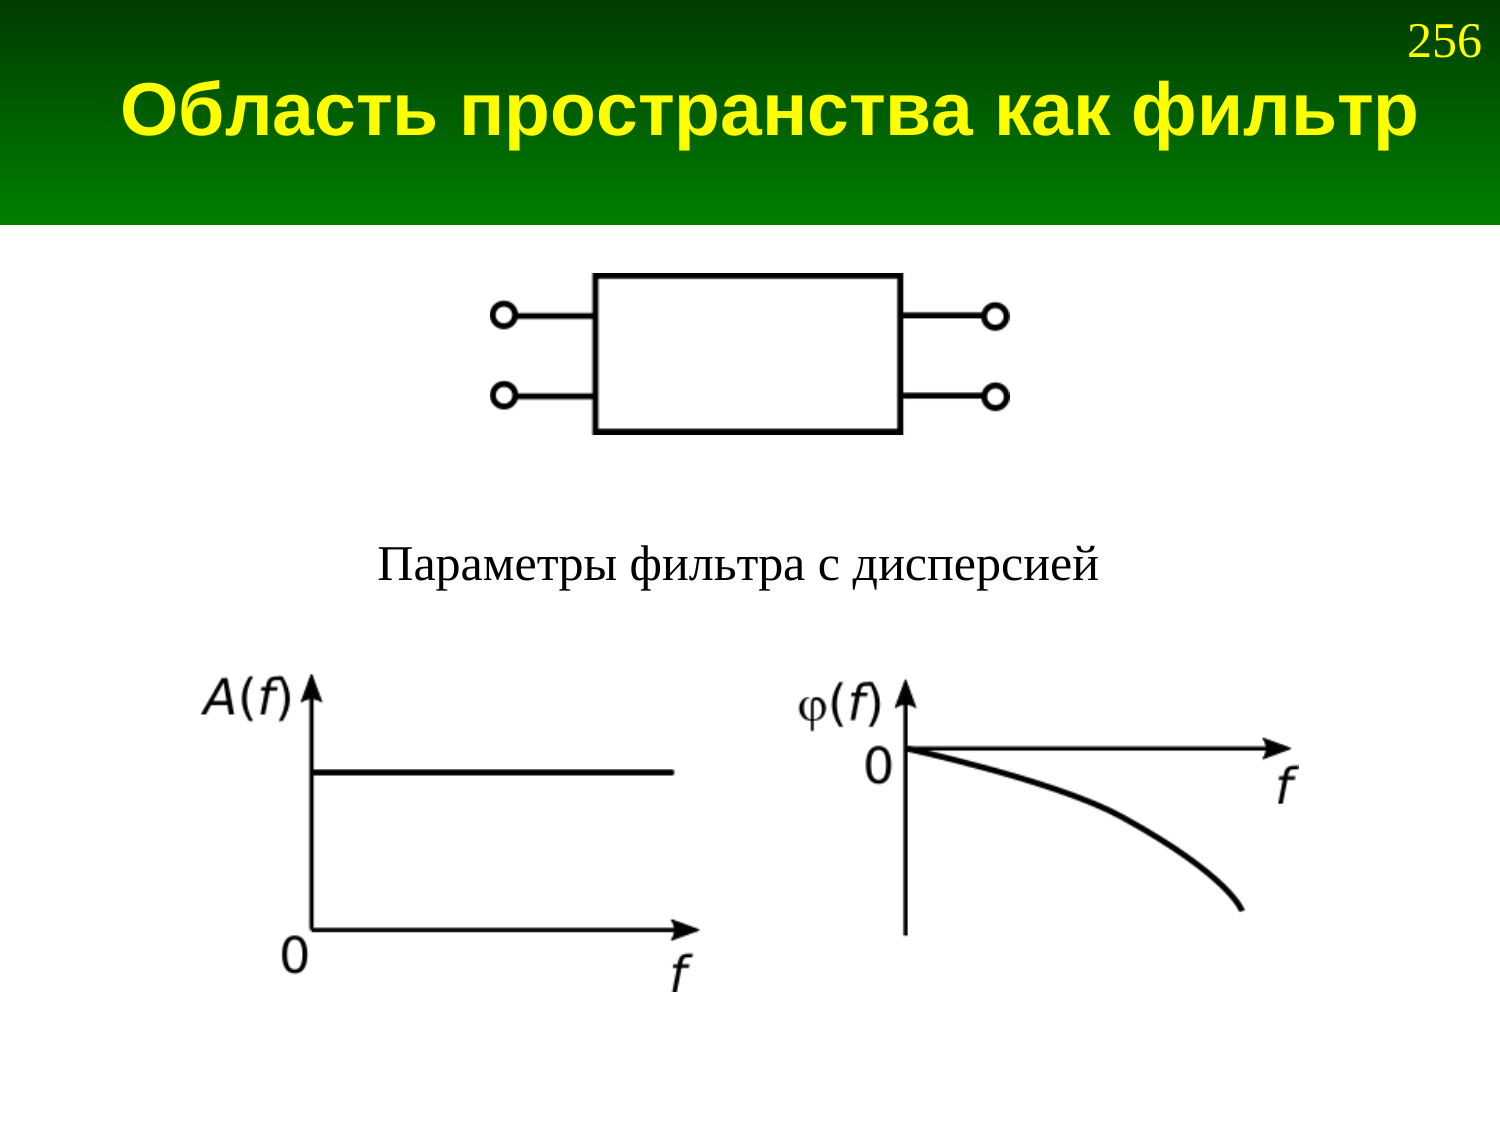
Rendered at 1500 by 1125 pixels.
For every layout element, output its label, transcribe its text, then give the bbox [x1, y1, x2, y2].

title Область пространства как фильтр [100, 7, 1441, 204]
text_box Параметры фильтра с дисперсией [362, 522, 1115, 598]
picture [490, 273, 1010, 435]
picture [201, 674, 1299, 992]
